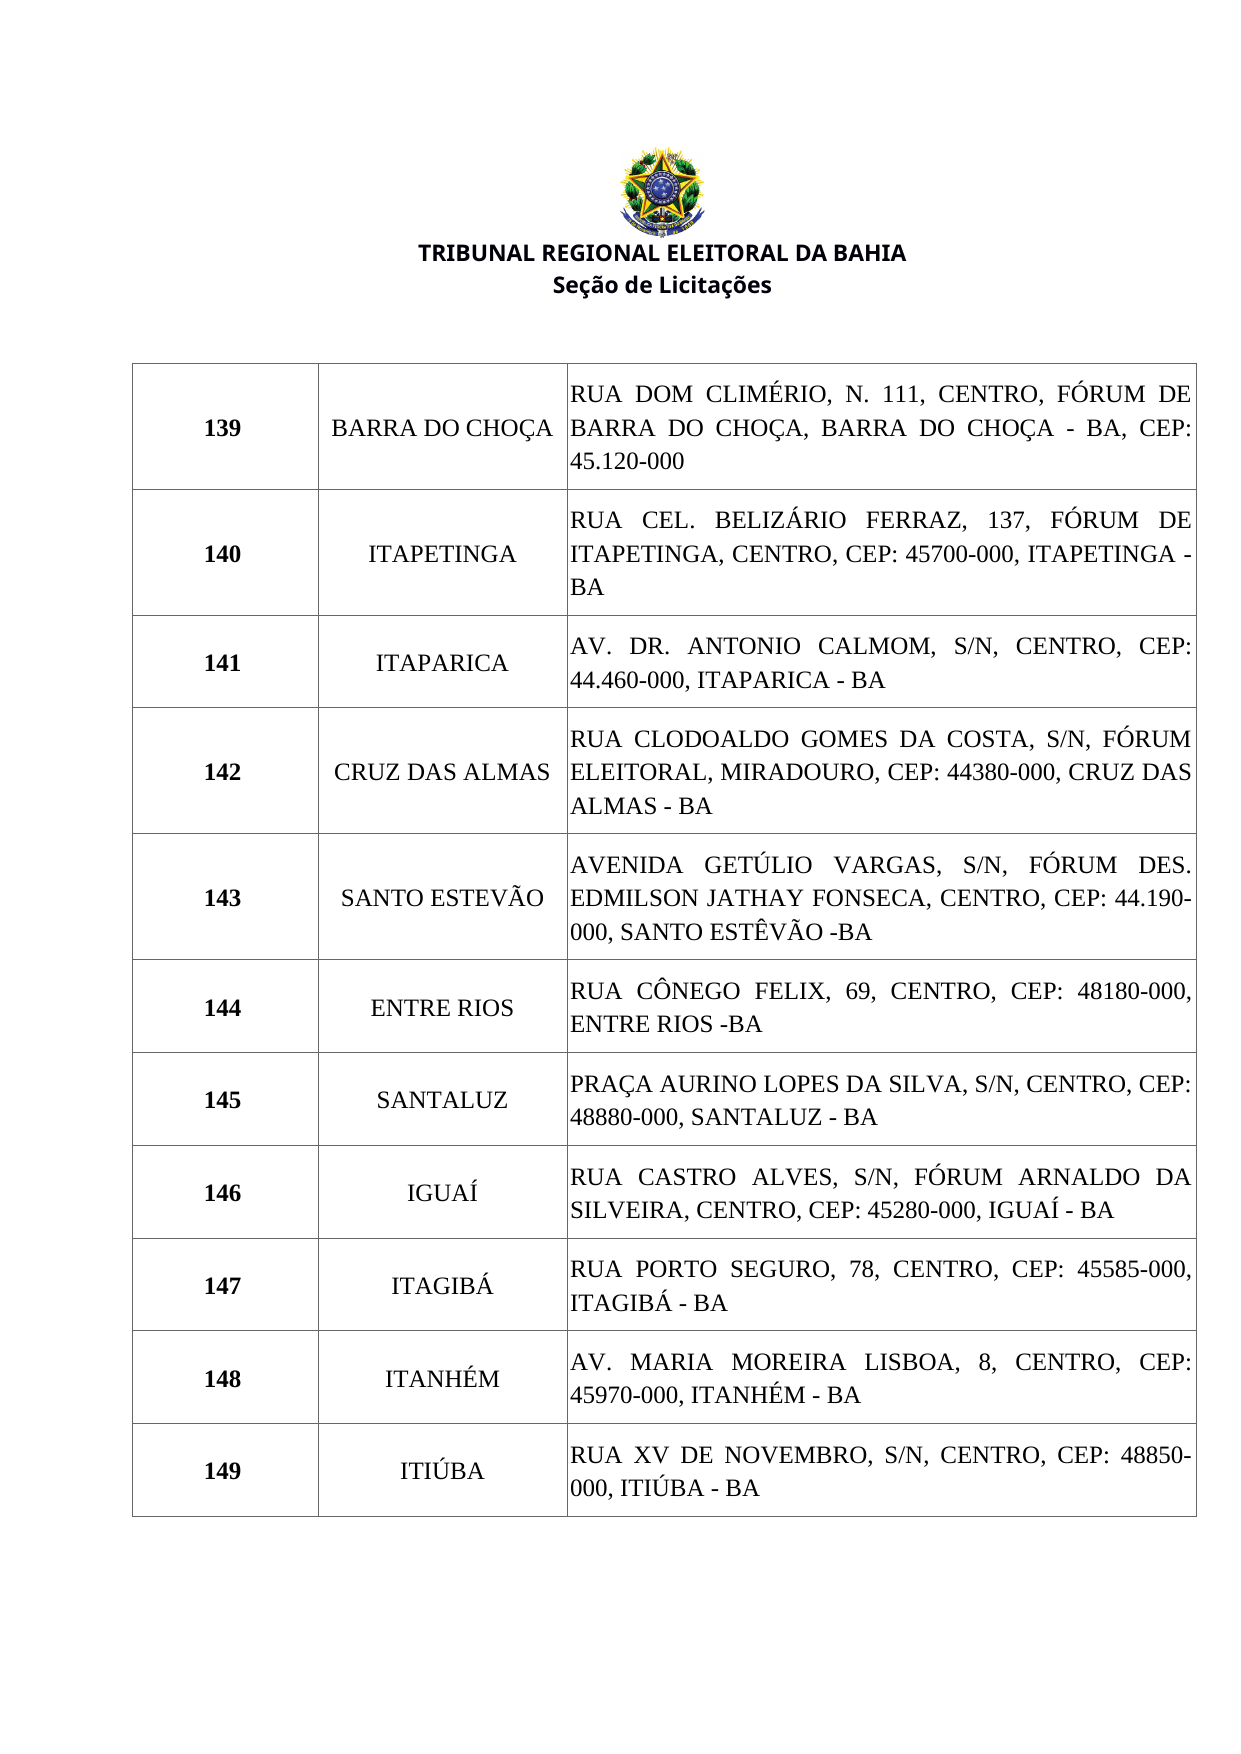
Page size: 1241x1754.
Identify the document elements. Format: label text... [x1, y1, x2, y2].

table_cell AV. DR. ANTONIO CALMOM, S/N, CENTRO, CEP: 44.460-000, ITAPARICA - BA [568, 616, 1196, 707]
table_cell 141 [133, 616, 318, 707]
table_cell SANTALUZ [319, 1053, 567, 1145]
table_cell SANTO ESTEVÃO [319, 834, 567, 959]
table_cell ENTRE RIOS [319, 960, 567, 1052]
table_cell AVENIDA GETÚLIO VARGAS, S/N, FÓRUM DES. EDMILSON JATHAY FONSECA, CENTRO, CEP: 44.190-000, SANTO ESTÊVÃO -BA [568, 834, 1196, 959]
table_cell ITIÚBA [319, 1424, 567, 1516]
table_cell 139 [133, 364, 318, 488]
table_cell ITAPARICA [319, 616, 567, 707]
table_cell 149 [133, 1424, 318, 1516]
table_cell 147 [133, 1239, 318, 1330]
table_cell 140 [133, 490, 318, 614]
table_cell ITAPETINGA [319, 490, 567, 614]
table_cell 142 [133, 708, 318, 833]
table_cell ITANHÉM [319, 1331, 567, 1423]
table_cell 145 [133, 1053, 318, 1145]
table_cell RUA CLODOALDO GOMES DA COSTA, S/N, FÓRUM ELEITORAL, MIRADOURO, CEP: 44380-000, CRUZ DAS ALMAS - BA [568, 708, 1196, 833]
table_cell RUA CASTRO ALVES, S/N, FÓRUM ARNALDO DA SILVEIRA, CENTRO, CEP: 45280-000, IGUAÍ - BA [568, 1146, 1196, 1237]
table_cell ITAGIBÁ [319, 1239, 567, 1330]
table_cell BARRA DO CHOÇA [319, 364, 567, 488]
table_cell 144 [133, 960, 318, 1052]
table_cell RUA DOM CLIMÉRIO, N. 111, CENTRO, FÓRUM DE BARRA DO CHOÇA, BARRA DO CHOÇA - BA, CEP: 45.120-000 [568, 364, 1196, 488]
table_cell PRAÇA AURINO LOPES DA SILVA, S/N, CENTRO, CEP: 48880-000, SANTALUZ - BA [568, 1053, 1196, 1145]
table_cell 146 [133, 1146, 318, 1237]
table_cell RUA XV DE NOVEMBRO, S/N, CENTRO, CEP: 48850-000, ITIÚBA - BA [568, 1424, 1196, 1516]
table_cell RUA CÔNEGO FELIX, 69, CENTRO, CEP: 48180-000, ENTRE RIOS -BA [568, 960, 1196, 1052]
table_cell 143 [133, 834, 318, 959]
table_cell RUA CEL. BELIZÁRIO FERRAZ, 137, FÓRUM DE ITAPETINGA, CENTRO, CEP: 45700-000, ITAPETINGA -BA [568, 490, 1196, 614]
table_cell AV. MARIA MOREIRA LISBOA, 8, CENTRO, CEP: 45970-000, ITANHÉM - BA [568, 1331, 1196, 1423]
table_cell CRUZ DAS ALMAS [319, 708, 567, 833]
table_cell IGUAÍ [319, 1146, 567, 1237]
table_cell RUA PORTO SEGURO, 78, CENTRO, CEP: 45585-000, ITAGIBÁ - BA [568, 1239, 1196, 1330]
table_cell 148 [133, 1331, 318, 1423]
